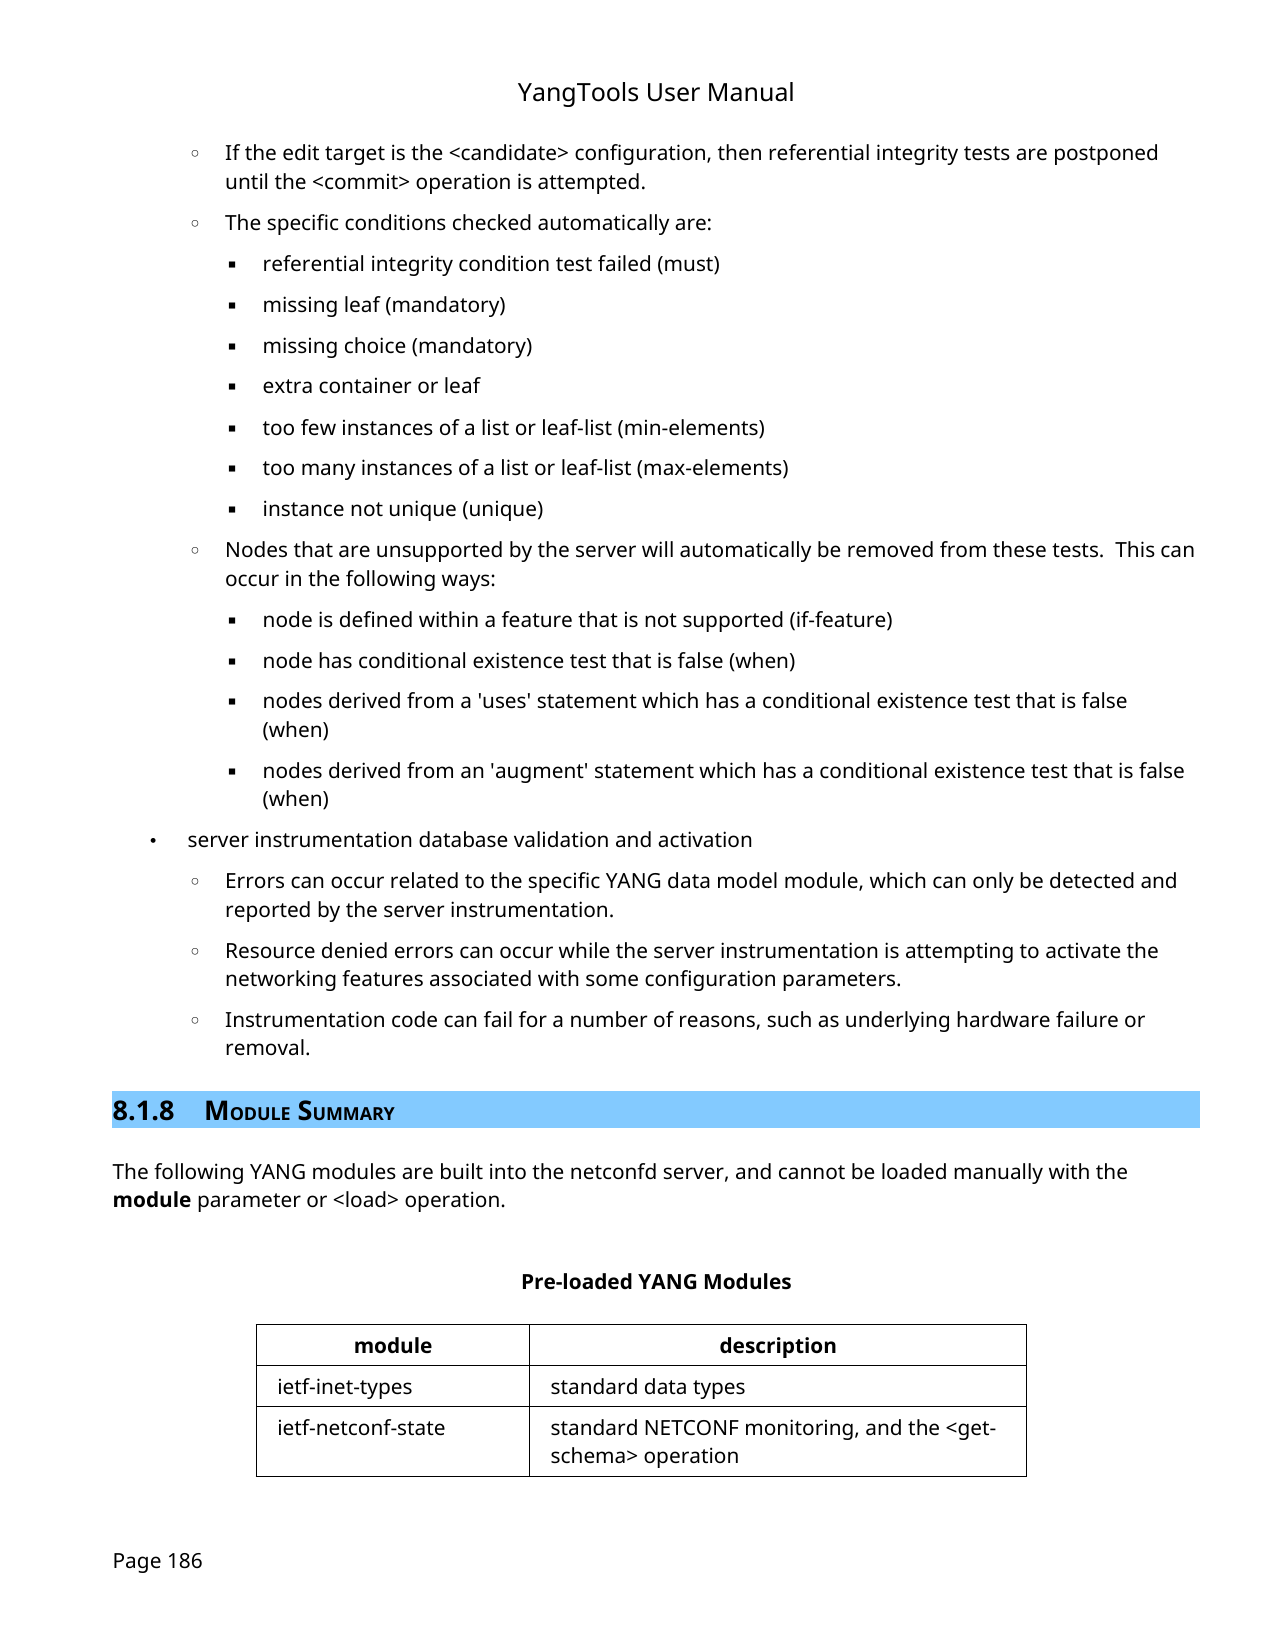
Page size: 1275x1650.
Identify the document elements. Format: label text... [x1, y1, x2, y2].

list missing choice (mandatory) [225, 331, 1200, 359]
table_cell ietf-inet-types [257, 1366, 529, 1406]
list too many instances of a list or leaf-list (max-elements) [225, 453, 1200, 482]
table_cell ietf-netconf-state [257, 1407, 529, 1476]
list node is defined within a feature that is not supported (if-feature) [225, 605, 1200, 633]
list server instrumentation database validation and activation [150, 825, 1200, 854]
list nodes derived from a 'uses' statement which has a conditional existence test that is false (when) [225, 687, 1200, 743]
list The specific conditions checked automatically are: [187, 208, 1200, 236]
table_cell standard data types [530, 1366, 1026, 1406]
list nodes derived from an 'augment' statement which has a conditional existence test that is false (when) [225, 756, 1200, 813]
list too few instances of a list or leaf-list (min-elements) [225, 413, 1200, 441]
list instance not unique (unique) [225, 494, 1200, 523]
list extra container or leaf [225, 372, 1200, 400]
list referential integrity condition test failed (must) [225, 249, 1200, 277]
list If the edit target is the <candidate> configuration, then referential integrity tests are postponed until the <commit> operation is attempted. [187, 138, 1200, 195]
text The following YANG modules are built into the netconfd server, and cannot be loaded manually with the module parameter or <load> operation. [112, 1157, 1200, 1214]
subtitle Module Summary [112, 1091, 1200, 1128]
table_cell standard NETCONF monitoring, and the <get-schema> operation [530, 1407, 1026, 1476]
list missing leaf (mandatory) [225, 290, 1200, 318]
list Resource denied errors can occur while the server instrumentation is attempting to activate the networking features associated with some configuration parameters. [187, 936, 1200, 993]
list node has conditional existence test that is false (when) [225, 646, 1200, 674]
table_header module [257, 1325, 529, 1365]
subtitle Pre-loaded YANG Modules [127, 1267, 1185, 1296]
list Errors can occur related to the specific YANG data model module, which can only be detected and reported by the server instrumentation. [187, 866, 1200, 923]
table_header description [530, 1325, 1026, 1365]
list Nodes that are unsupported by the server will automatically be removed from these tests. This can occur in the following ways: [187, 535, 1200, 592]
list Instrumentation code can fail for a number of reasons, such as underlying hardware failure or removal. [187, 1005, 1200, 1062]
